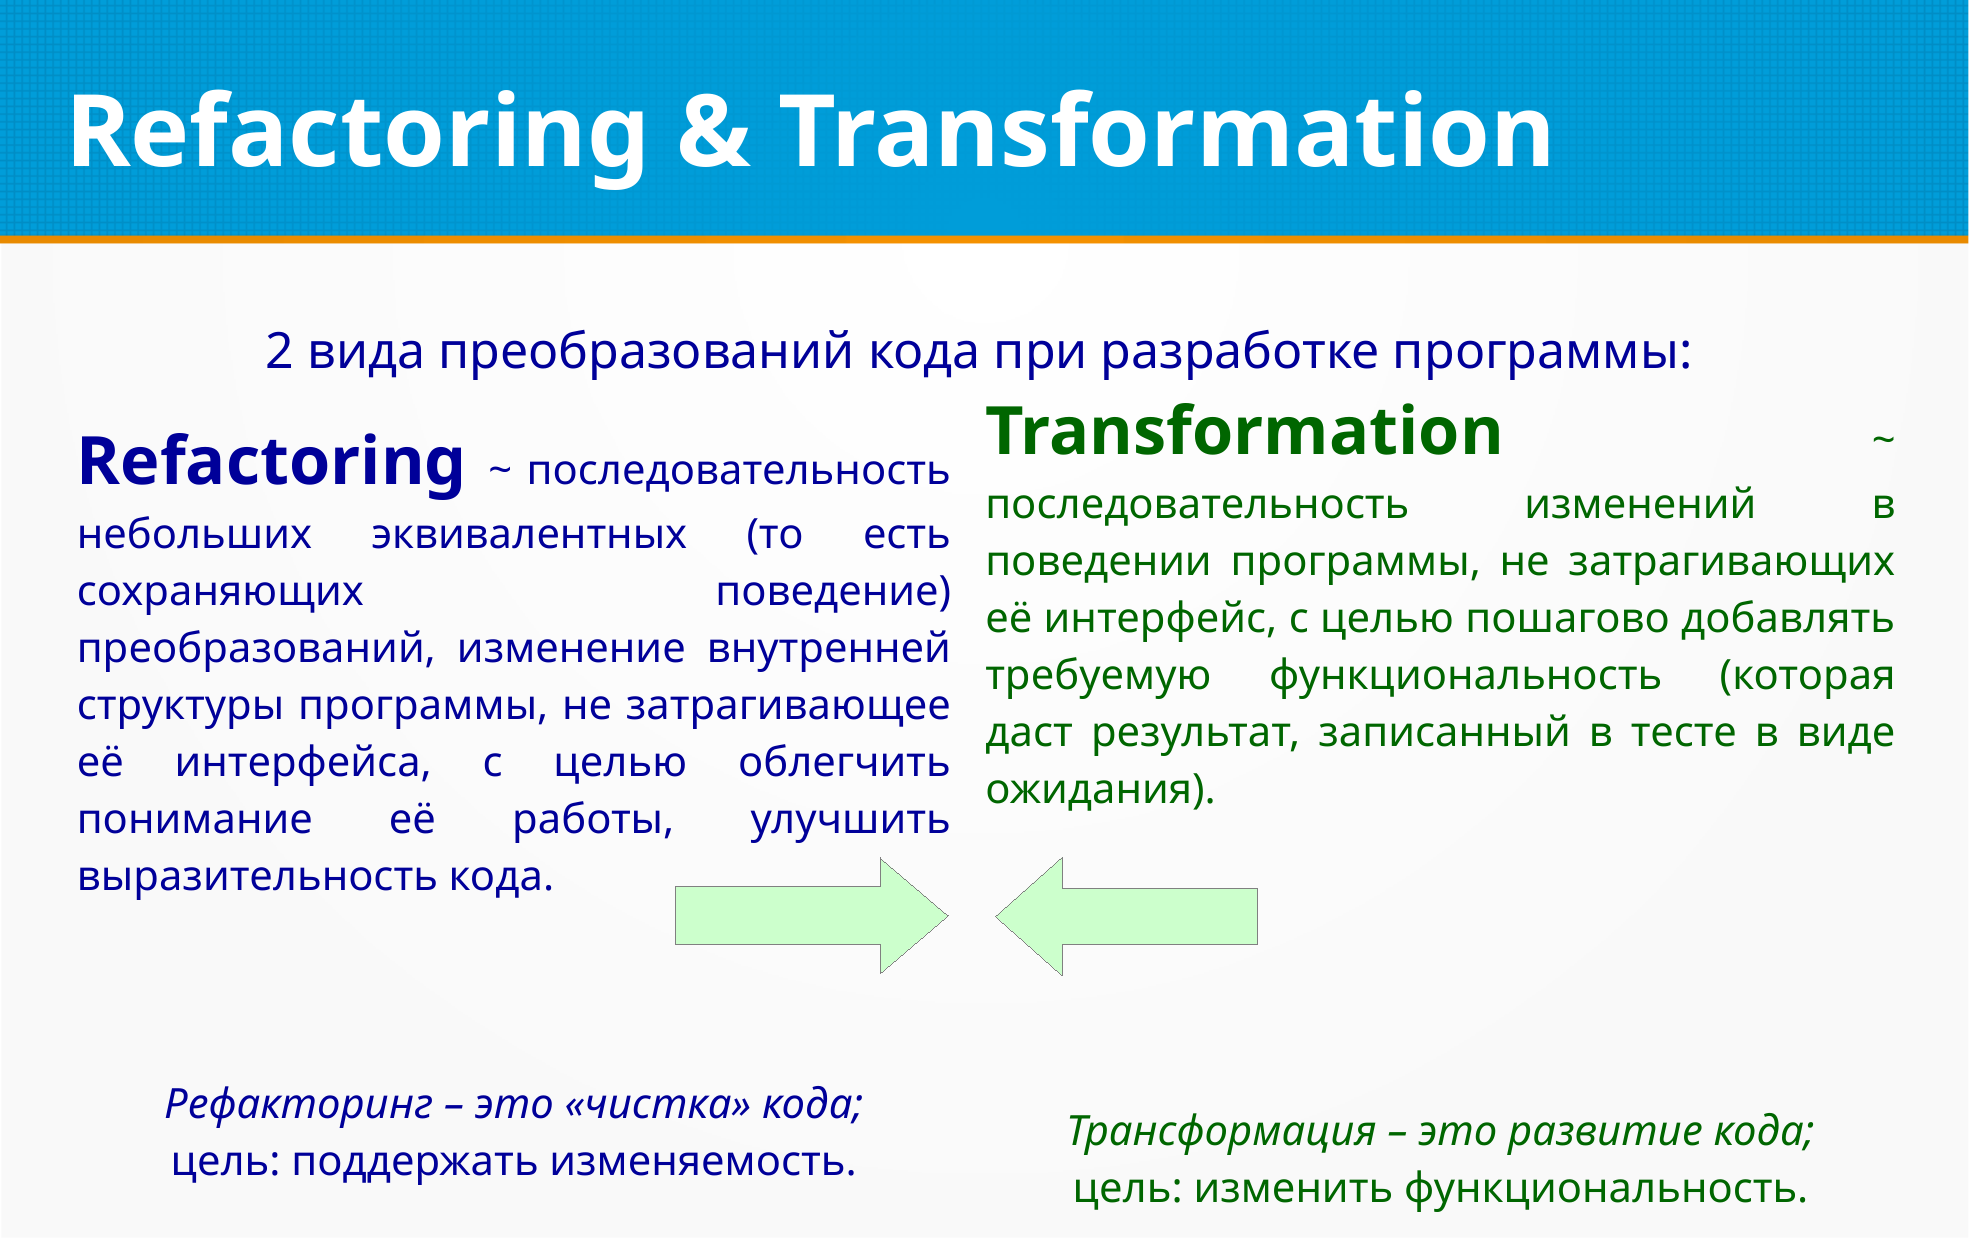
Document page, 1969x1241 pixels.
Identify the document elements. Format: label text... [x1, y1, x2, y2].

text_box [995, 857, 1258, 976]
picture [0, 236, 1969, 1241]
text_box Refactoring & Transformation [59, 55, 1902, 200]
text_box Refactoring ~ последовательность небольших эквивалентных (то есть сохраняющих поведение) преобразований, изменение внутренней структуры программы, не затрагивающее её интерфейса, с целью облегчить понимание её работы, улучшить выразительность кода. Рефакторинг – это «чистка» кода; цель: поддержать изменяемость. [70, 407, 957, 1193]
text_box 2 вида преобразований кода при разработке программы: [89, 309, 1881, 388]
text_box Transformation ~ последовательность изменений в поведении программы, не затрагивающих её интерфейс, с целью пошагово добавлять требуемую функциональность (которая даст результат, записанный в тесте в виде ожидания). Трансформация – это развитие кода; цель: изменить функциональность. [979, 405, 1902, 1193]
text_box [675, 857, 949, 974]
